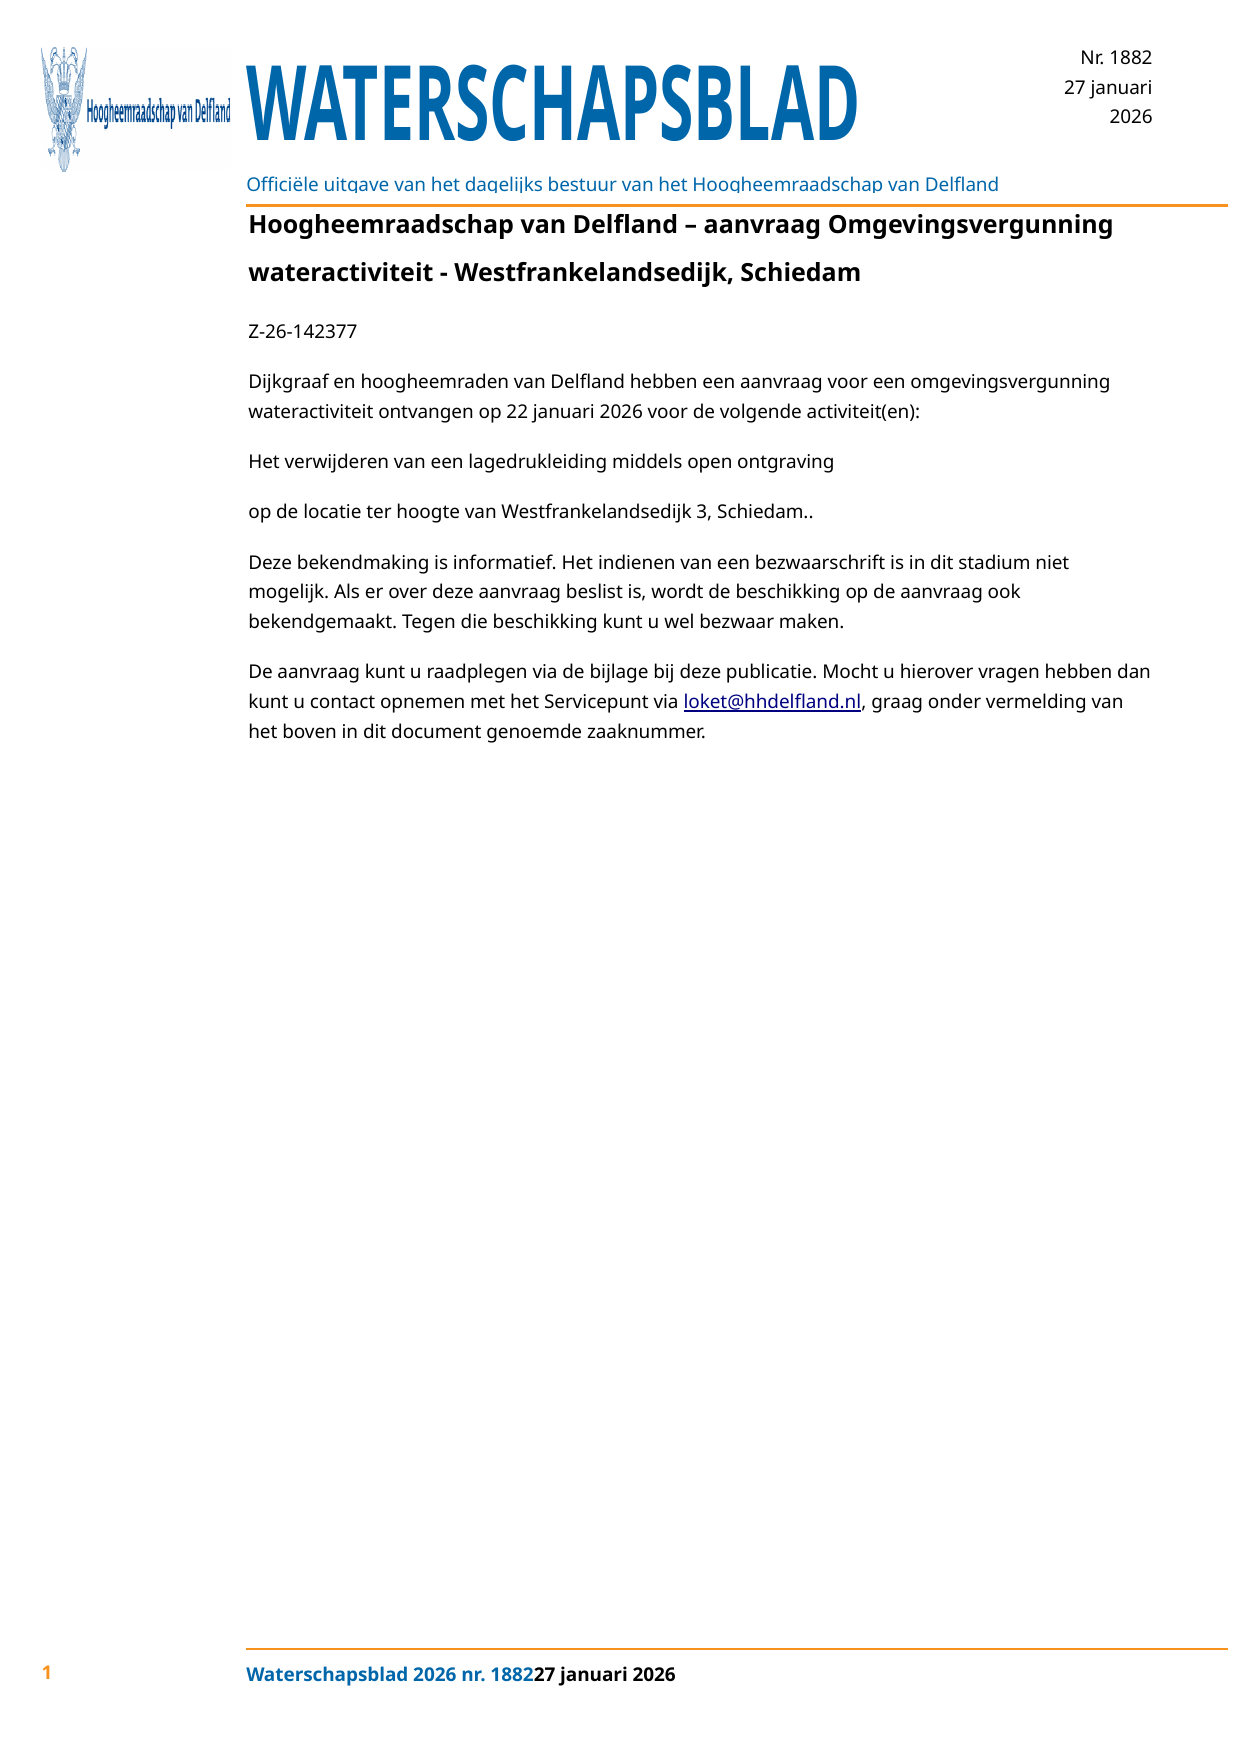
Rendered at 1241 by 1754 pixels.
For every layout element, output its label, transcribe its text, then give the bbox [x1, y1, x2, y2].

text Z-26-142377 [248, 318, 1152, 344]
text Het verwijderen van een lagedrukleiding middels open ontgraving [248, 448, 1152, 474]
text Dijkgraaf en hoogheemraden van Delfland hebben een aanvraag voor een omgevingsvergunning wateractiviteit ontvangen op 22 januari 2026 voor de volgende activiteit(en): [248, 368, 1152, 424]
text De aanvraag kunt u raadplegen via de bijlage bij deze publicatie. Mocht u hierover vragen hebben dan kunt u contact opnemen met het Servicepunt via loket@hhdelfland.nl, graag onder vermelding van het boven in dit document genoemde zaaknummer. [248, 659, 1152, 744]
text Hoogheemraadschap van Delfland – aanvraag Omgevingsvergunning wateractiviteit - Westfrankelandsedijk, Schiedam [248, 207, 1152, 288]
picture [41, 47, 231, 172]
text op de locatie ter hoogte van Westfrankelandsedijk 3, Schiedam.. [248, 499, 1152, 524]
text Deze bekendmaking is informatief. Het indienen van een bezwaarschrift is in dit stadium niet mogelijk. Als er over deze aanvraag beslist is, wordt de beschikking op de aanvraag ook bekendgemaakt. Tegen die beschikking kunt u wel bezwaar maken. [248, 549, 1152, 634]
